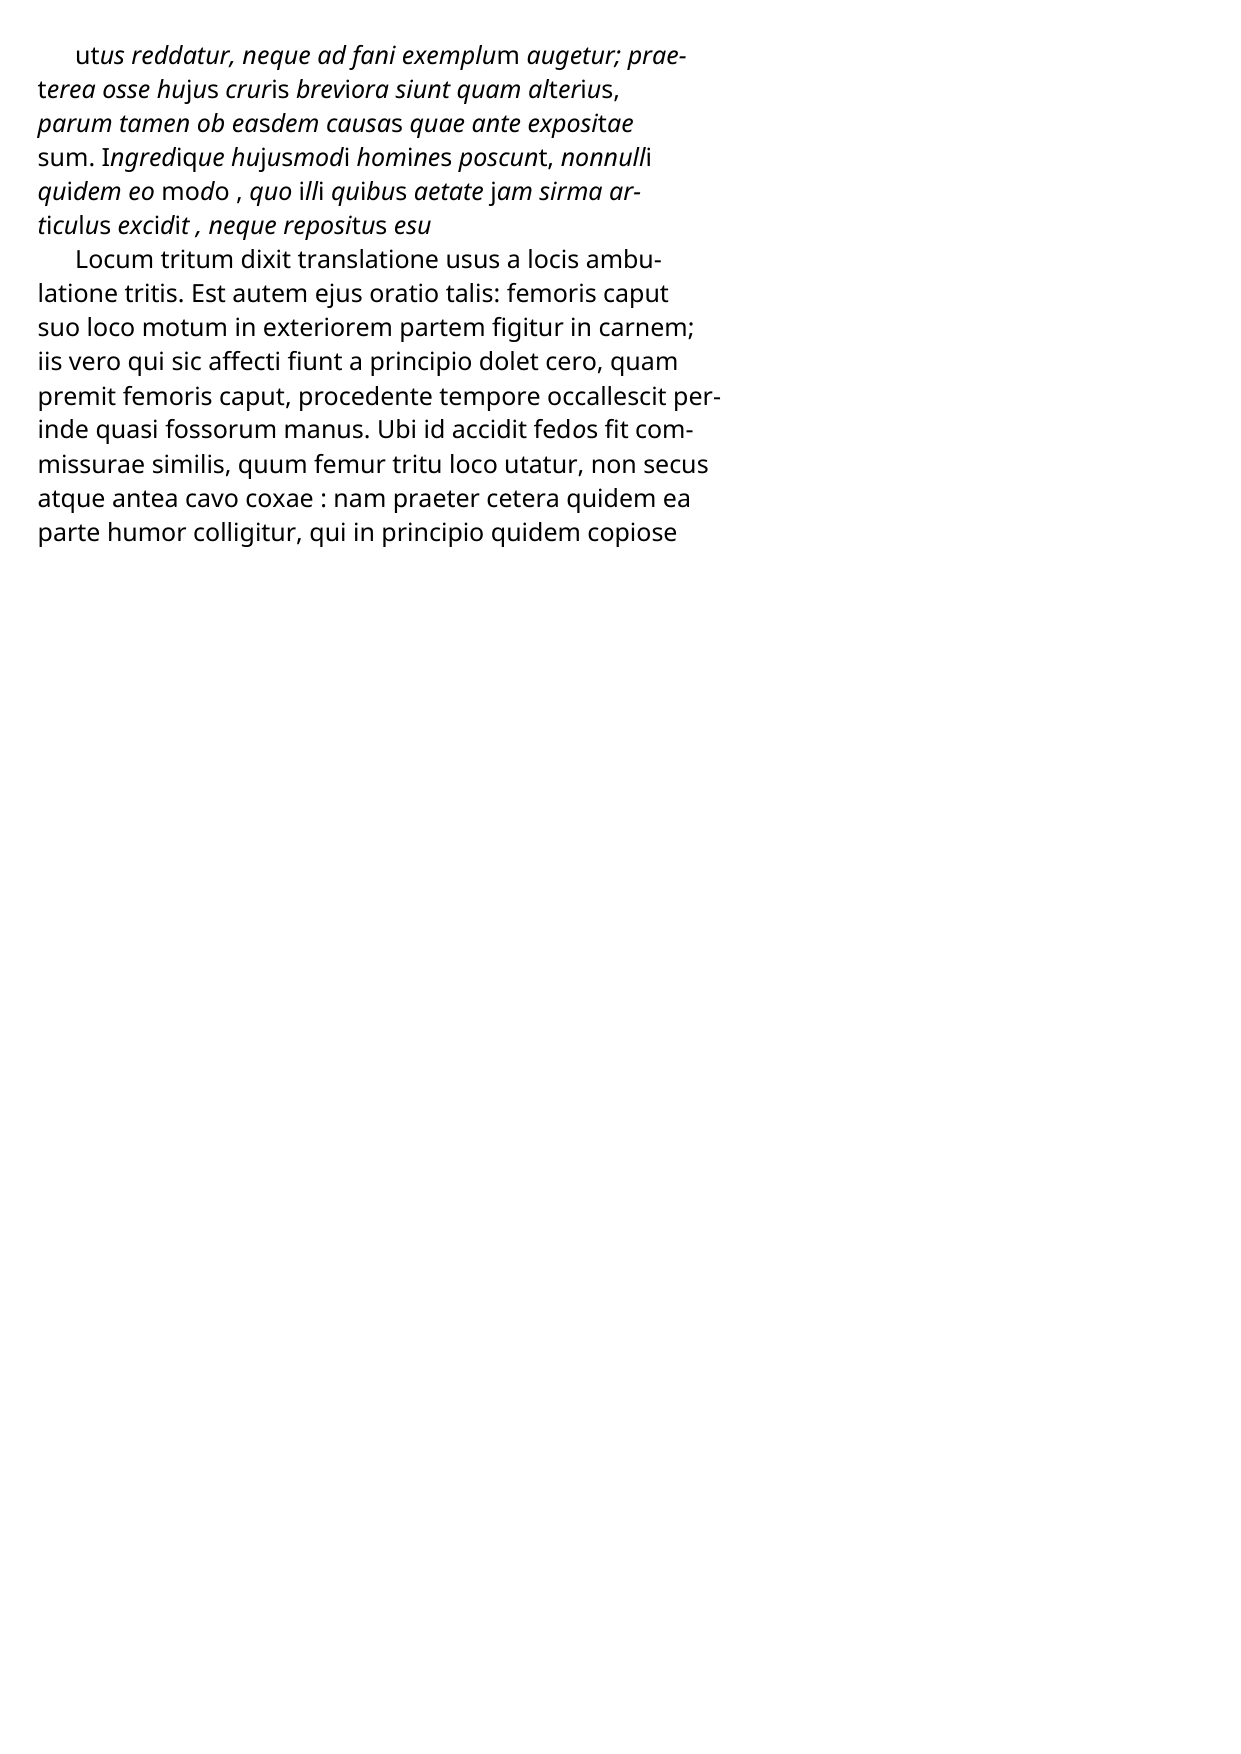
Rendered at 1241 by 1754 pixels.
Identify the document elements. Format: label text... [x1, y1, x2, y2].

text Locum tritum dixit translatione usus a locis ambu- latione tritis. Est autem ejus oratio talis: femoris caput suo loco motum in exteriorem partem figitur in carnem; iis vero qui sic affecti fiunt a principio dolet cero, quam premit femoris caput, procedente tempore occallescit per- inde quasi fossorum manus. Ubi id accidit fedos fit com- missurae similis, quum femur tritu loco utatur, non secus atque antea cavo coxae : nam praeter cetera quidem ea parte humor colligitur, qui in principio quidem copiose [37, 242, 1203, 548]
text utus reddatur, neque ad fani exemplum augetur; prae- terea osse hujus cruris breviora siunt quam alterius, parum tamen ob easdem causas quae ante expositae sum. Ingredique hujusmodi homines poscunt, nonnulli quidem eo modo , quo illi quibus aetate jam sirma ar- ticulus excidit , neque repositus esu [37, 37, 1203, 242]
